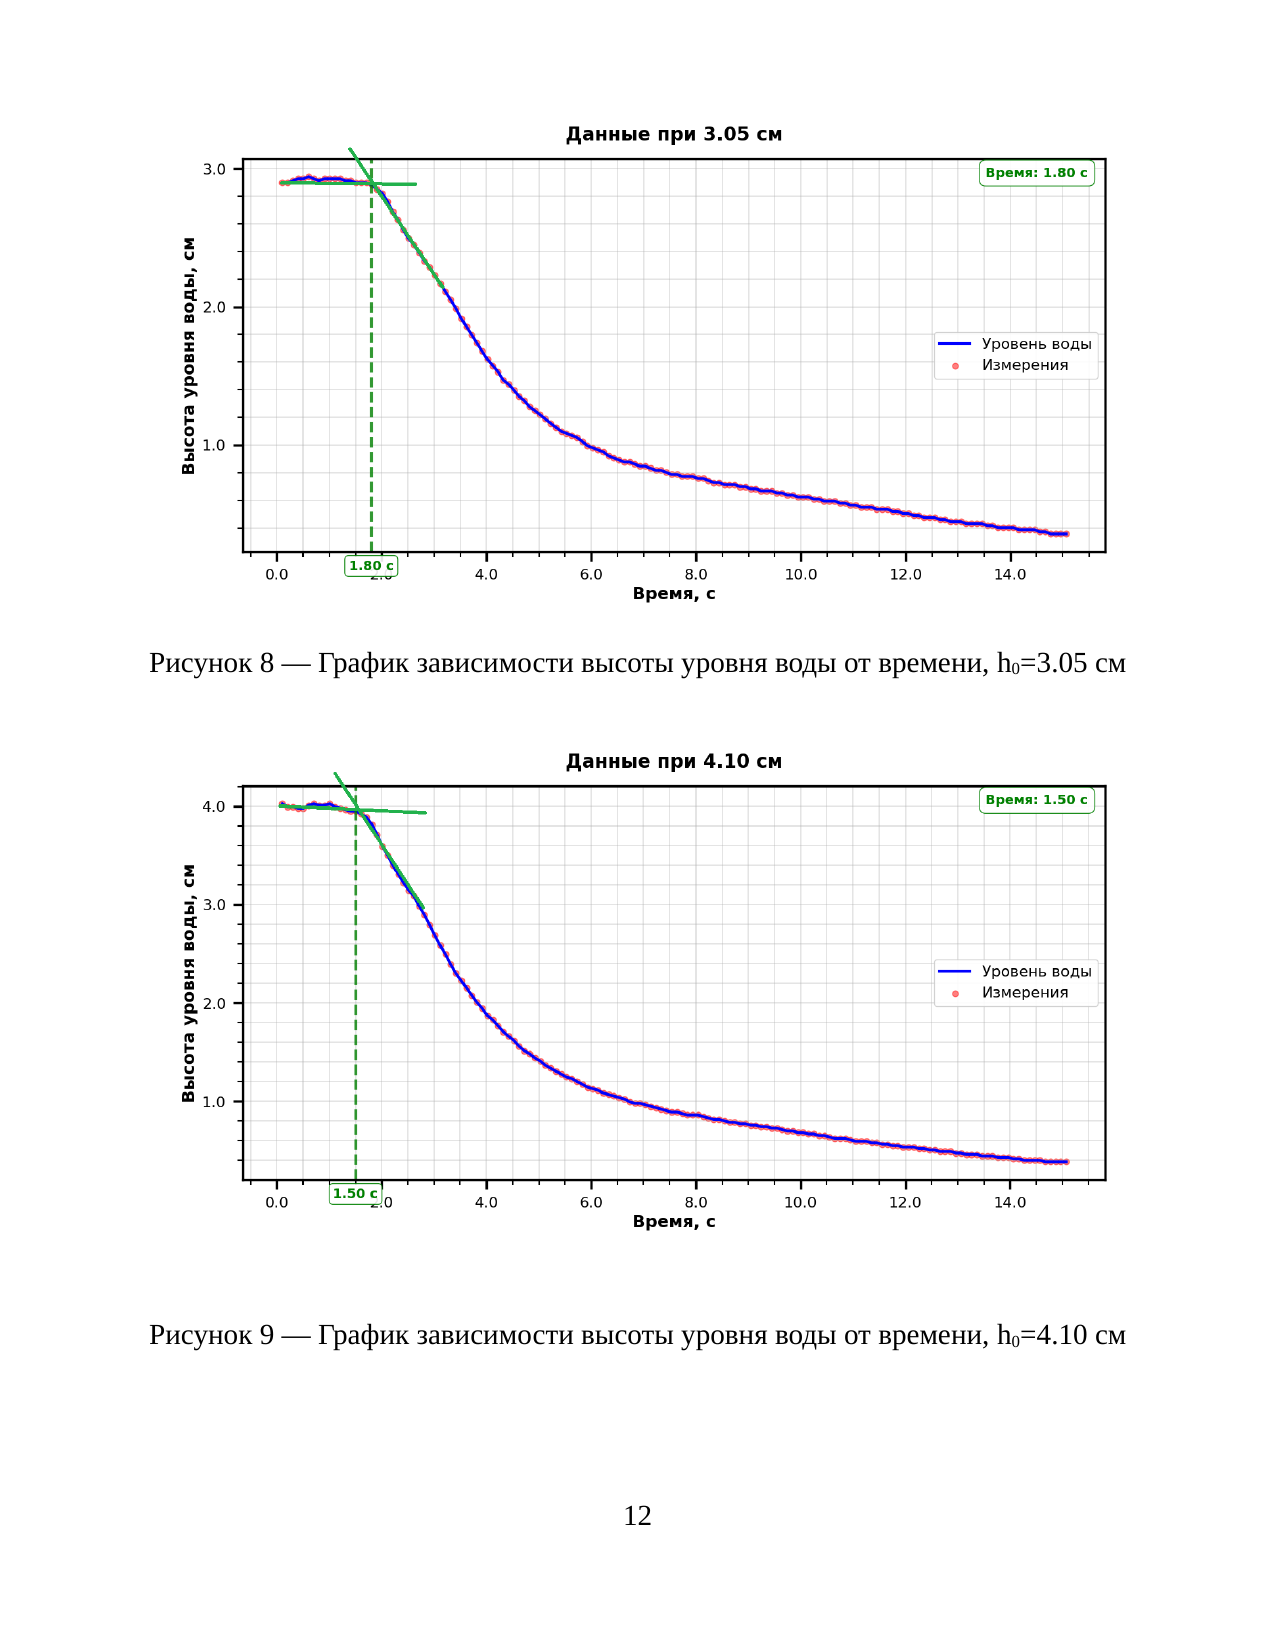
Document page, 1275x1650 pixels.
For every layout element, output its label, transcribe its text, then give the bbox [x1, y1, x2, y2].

picture [118, 118, 1157, 628]
picture [118, 745, 1157, 1256]
text Рисунок 8 — График зависимости высоты уровня воды от времени, h0=3.05 см [118, 628, 1157, 728]
text Рисунок 9 — График зависимости высоты уровня воды от времени, h0=4.10 см [118, 1256, 1157, 1401]
